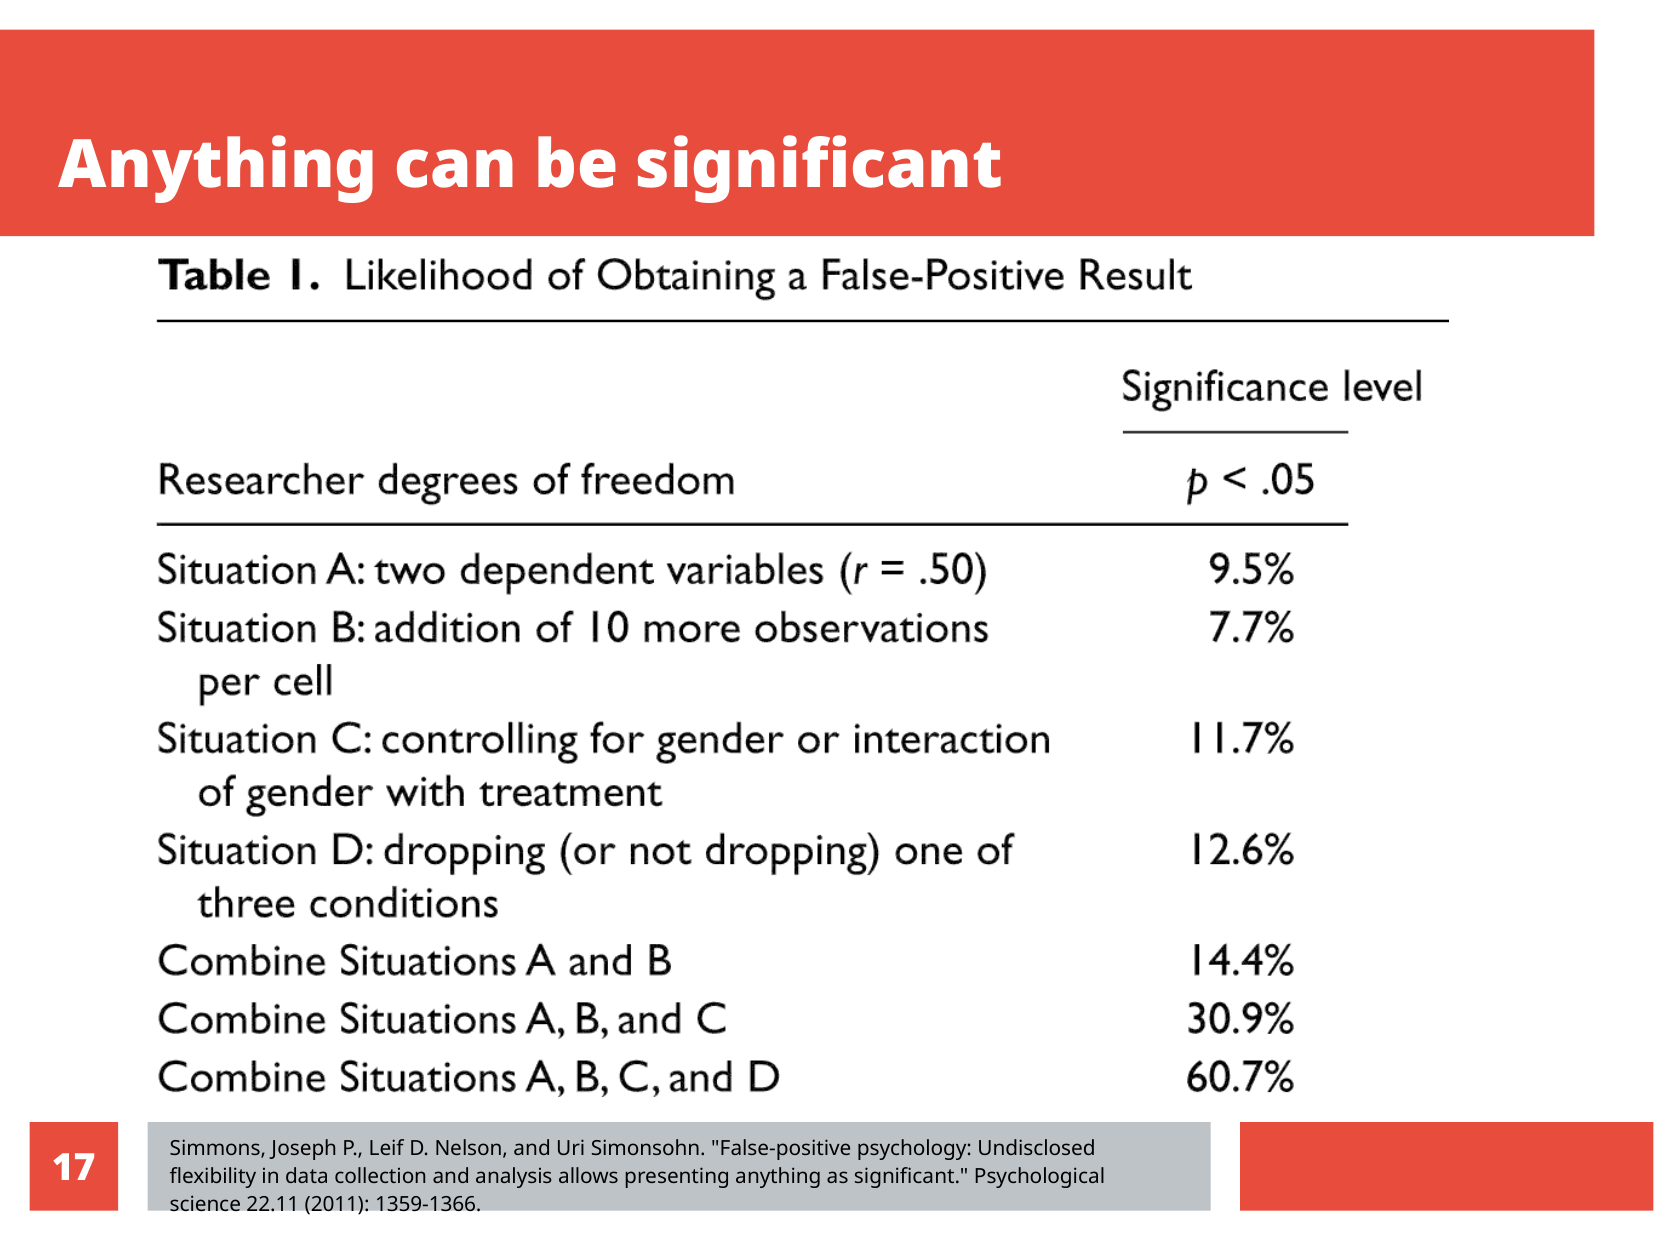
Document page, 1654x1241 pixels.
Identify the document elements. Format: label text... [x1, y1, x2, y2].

title Anything can be significant [59, 59, 1595, 207]
picture [156, 258, 1449, 1097]
text_box Simmons, Joseph P., Leif D. Nelson, and Uri Simonsohn. "False-positive psychology: Undisclosed flexibility in data collection and analysis allows presenting anything as significant." Psychological science 22.11 (2011): 1359-1366. [154, 1125, 1186, 1213]
